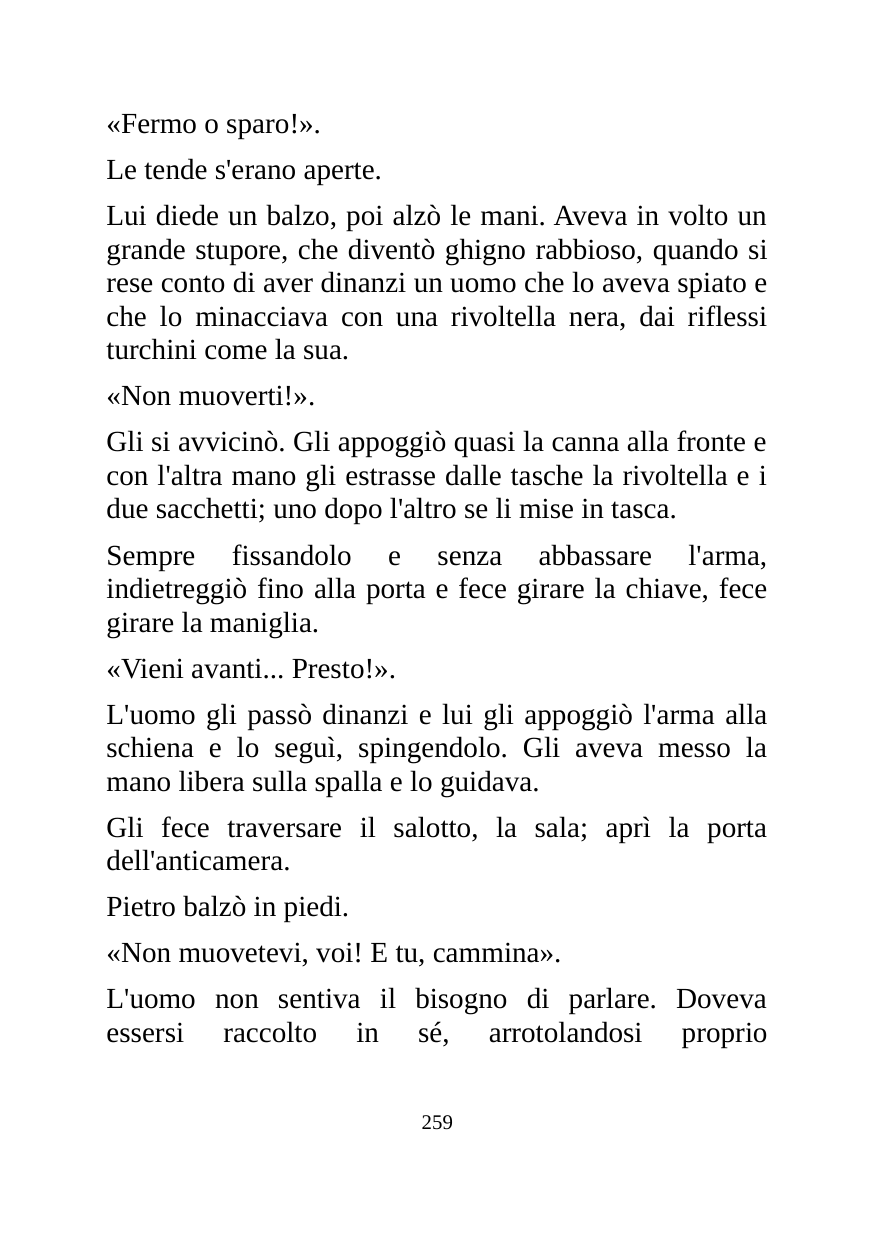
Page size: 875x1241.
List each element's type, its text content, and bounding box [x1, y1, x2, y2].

text Lui diede un balzo, poi alzò le mani. Aveva in volto un grande stupore, che diventò ghigno rabbioso, quando si rese conto di aver dinanzi un uomo che lo aveva spiato e che lo minacciava con una rivoltella nera, dai riflessi turchini come la sua. [106, 198, 768, 366]
text Sempre fissandolo e senza abbassare l'arma, indietreggiò fino alla porta e fece girare la chiave, fece girare la maniglia. [106, 538, 768, 638]
text «Vieni avanti... Presto!». [106, 651, 768, 684]
text «Non muovetevi, voi! E tu, cammina». [106, 936, 768, 969]
text L'uomo non sentiva il bisogno di parlare. Doveva essersi raccolto in sé, arrotolandosi proprio [106, 982, 768, 1049]
text Gli fece traversare il salotto, la sala; aprì la porta dell'anticamera. [106, 810, 768, 877]
text «Non muoverti!». [106, 378, 768, 412]
text «Fermo o sparo!». [106, 106, 768, 140]
text Le tende s'erano aperte. [106, 152, 768, 186]
text Pietro balzò in piedi. [106, 889, 768, 923]
text L'uomo gli passò dinanzi e lui gli appoggiò l'arma alla schiena e lo seguì, spingendolo. Gli aveva messo la mano libera sulla spalla e lo guidava. [106, 697, 768, 797]
text Gli si avvicinò. Gli appoggiò quasi la canna alla fronte e con l'altra mano gli estrasse dalle tasche la rivoltella e i due sacchetti; uno dopo l'altro se li mise in tasca. [106, 424, 768, 525]
